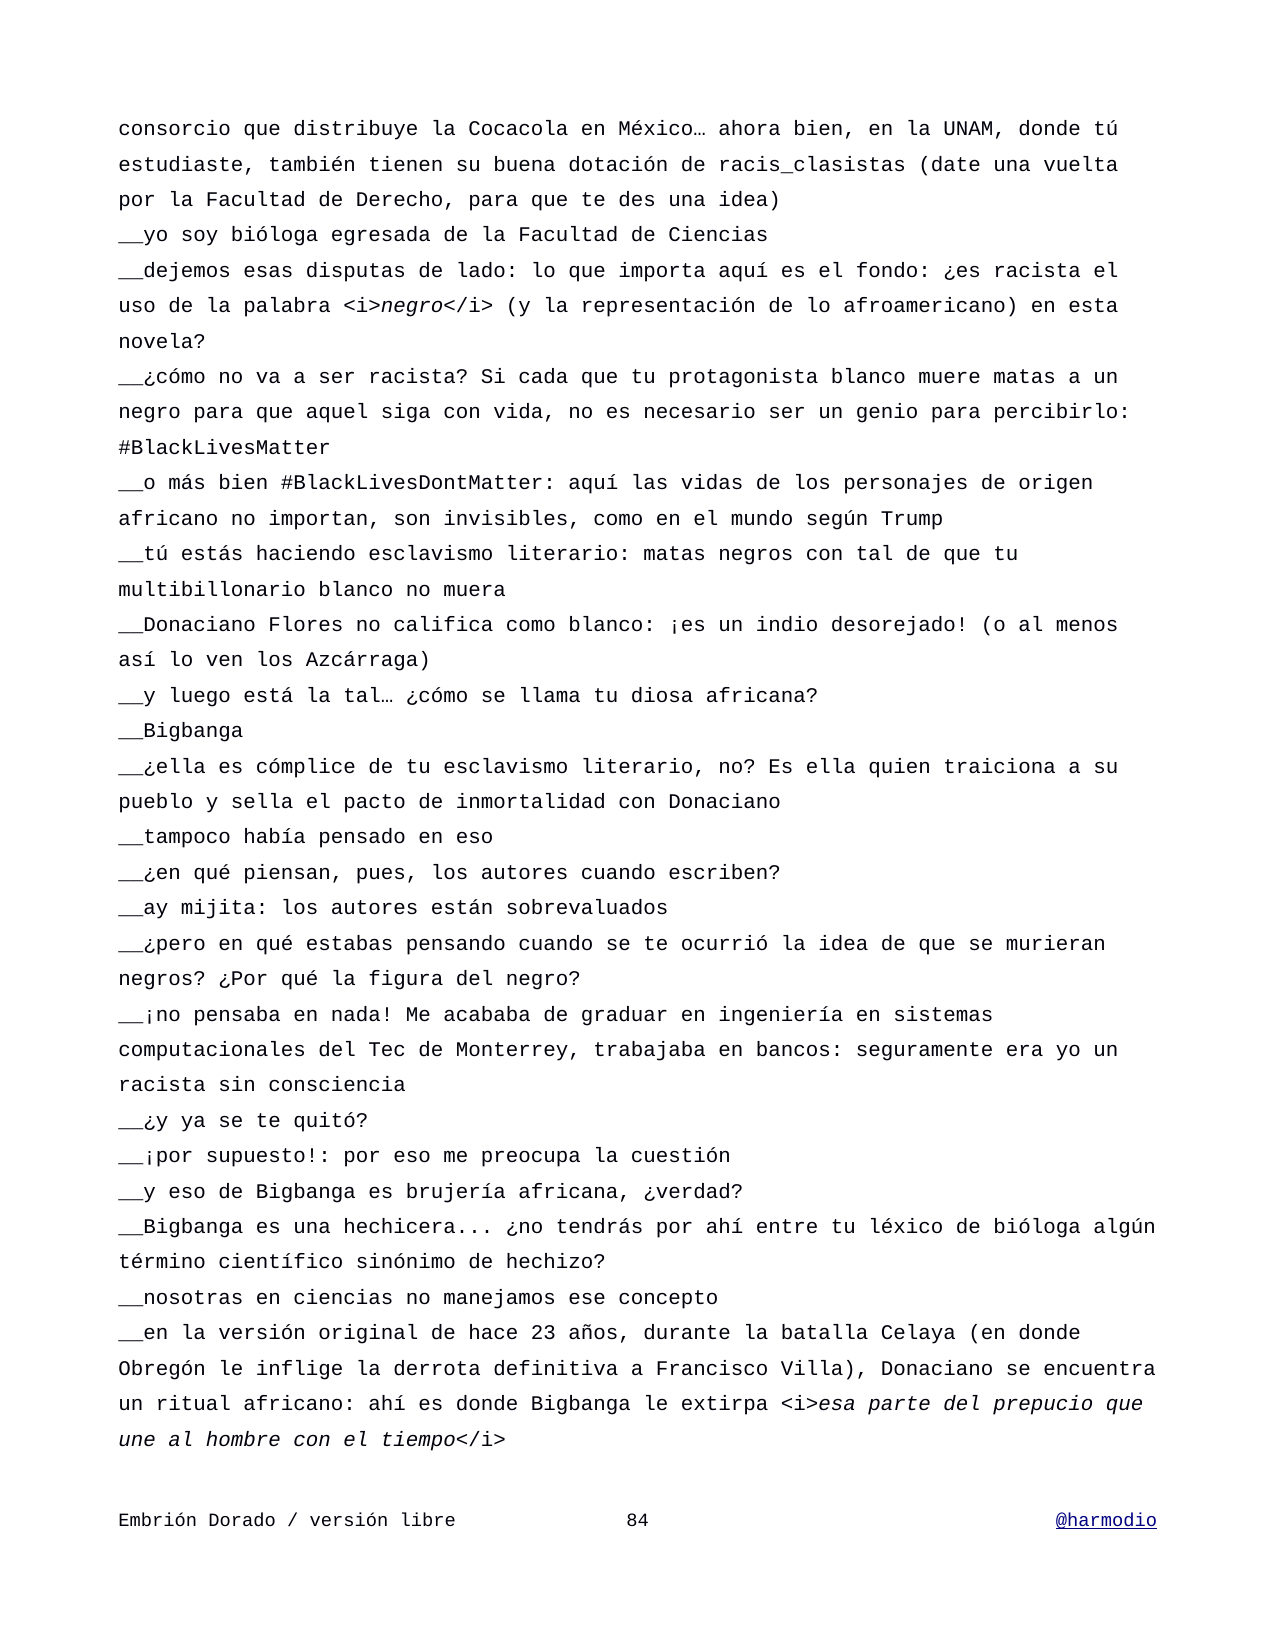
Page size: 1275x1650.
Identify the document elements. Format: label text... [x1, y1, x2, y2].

text __Donaciano Flores no califica como blanco: ¡es un indio desorejado! (o al menos así lo ven los Azcárraga) [118, 614, 1157, 673]
text __¿cómo no va a ser racista? Si cada que tu protagonista blanco muere matas a un negro para que aquel siga con vida, no es necesario ser un genio para percibirlo: #BlackLivesMatter [118, 366, 1157, 461]
text __¿ella es cómplice de tu esclavismo literario, no? Es ella quien traiciona a su pueblo y sella el pacto de inmortalidad con Donaciano [118, 756, 1157, 815]
text __¿pero en qué estabas pensando cuando se te ocurrió la idea de que se murieran negros? ¿Por qué la figura del negro? [118, 933, 1157, 992]
text __ay mijita: los autores están sobrevaluados [118, 897, 1157, 921]
text __¿y ya se te quitó? [118, 1110, 1157, 1133]
text __o más bien #BlackLivesDontMatter: aquí las vidas de los personajes de origen africano no importan, son invisibles, como en el mundo según Trump [118, 472, 1157, 531]
text __yo soy bióloga egresada de la Facultad de Ciencias [118, 224, 1157, 248]
text __¡por supuesto!: por eso me preocupa la cuestión [118, 1145, 1157, 1169]
text __dejemos esas disputas de lado: lo que importa aquí es el fondo: ¿es racista el uso de la palabra <i>negro</i> (y la representación de lo afroamericano) en esta novela? [118, 260, 1157, 354]
text __Bigbanga [118, 720, 1157, 744]
text __y eso de Bigbanga es brujería africana, ¿verdad? [118, 1181, 1157, 1204]
text __¿en qué piensan, pues, los autores cuando escriben? [118, 862, 1157, 886]
text consorcio que distribuye la Cocacola en México… ahora bien, en la UNAM, donde tú estudiaste, también tienen su buena dotación de racis_clasistas (date una vuelta por la Facultad de Derecho, para que te des una idea) [118, 118, 1157, 213]
text __tampoco había pensado en eso [118, 826, 1157, 850]
text __nosotras en ciencias no manejamos ese concepto [118, 1287, 1157, 1311]
text __tú estás haciendo esclavismo literario: matas negros con tal de que tu multibillonario blanco no muera [118, 543, 1157, 602]
text __¡no pensaba en nada! Me acababa de graduar en ingeniería en sistemas computacionales del Tec de Monterrey, trabajaba en bancos: seguramente era yo un racista sin consciencia [118, 1003, 1157, 1098]
text __Bigbanga es una hechicera... ¿no tendrás por ahí entre tu léxico de bióloga algún término científico sinónimo de hechizo? [118, 1216, 1157, 1275]
text __en la versión original de hace 23 años, durante la batalla Celaya (en donde Obregón le inflige la derrota definitiva a Francisco Villa), Donaciano se encuentra un ritual africano: ahí es donde Bigbanga le extirpa <i>esa parte del prepucio que une al hombre con el tiempo</i> [118, 1322, 1157, 1452]
text __y luego está la tal… ¿cómo se llama tu diosa africana? [118, 685, 1157, 708]
